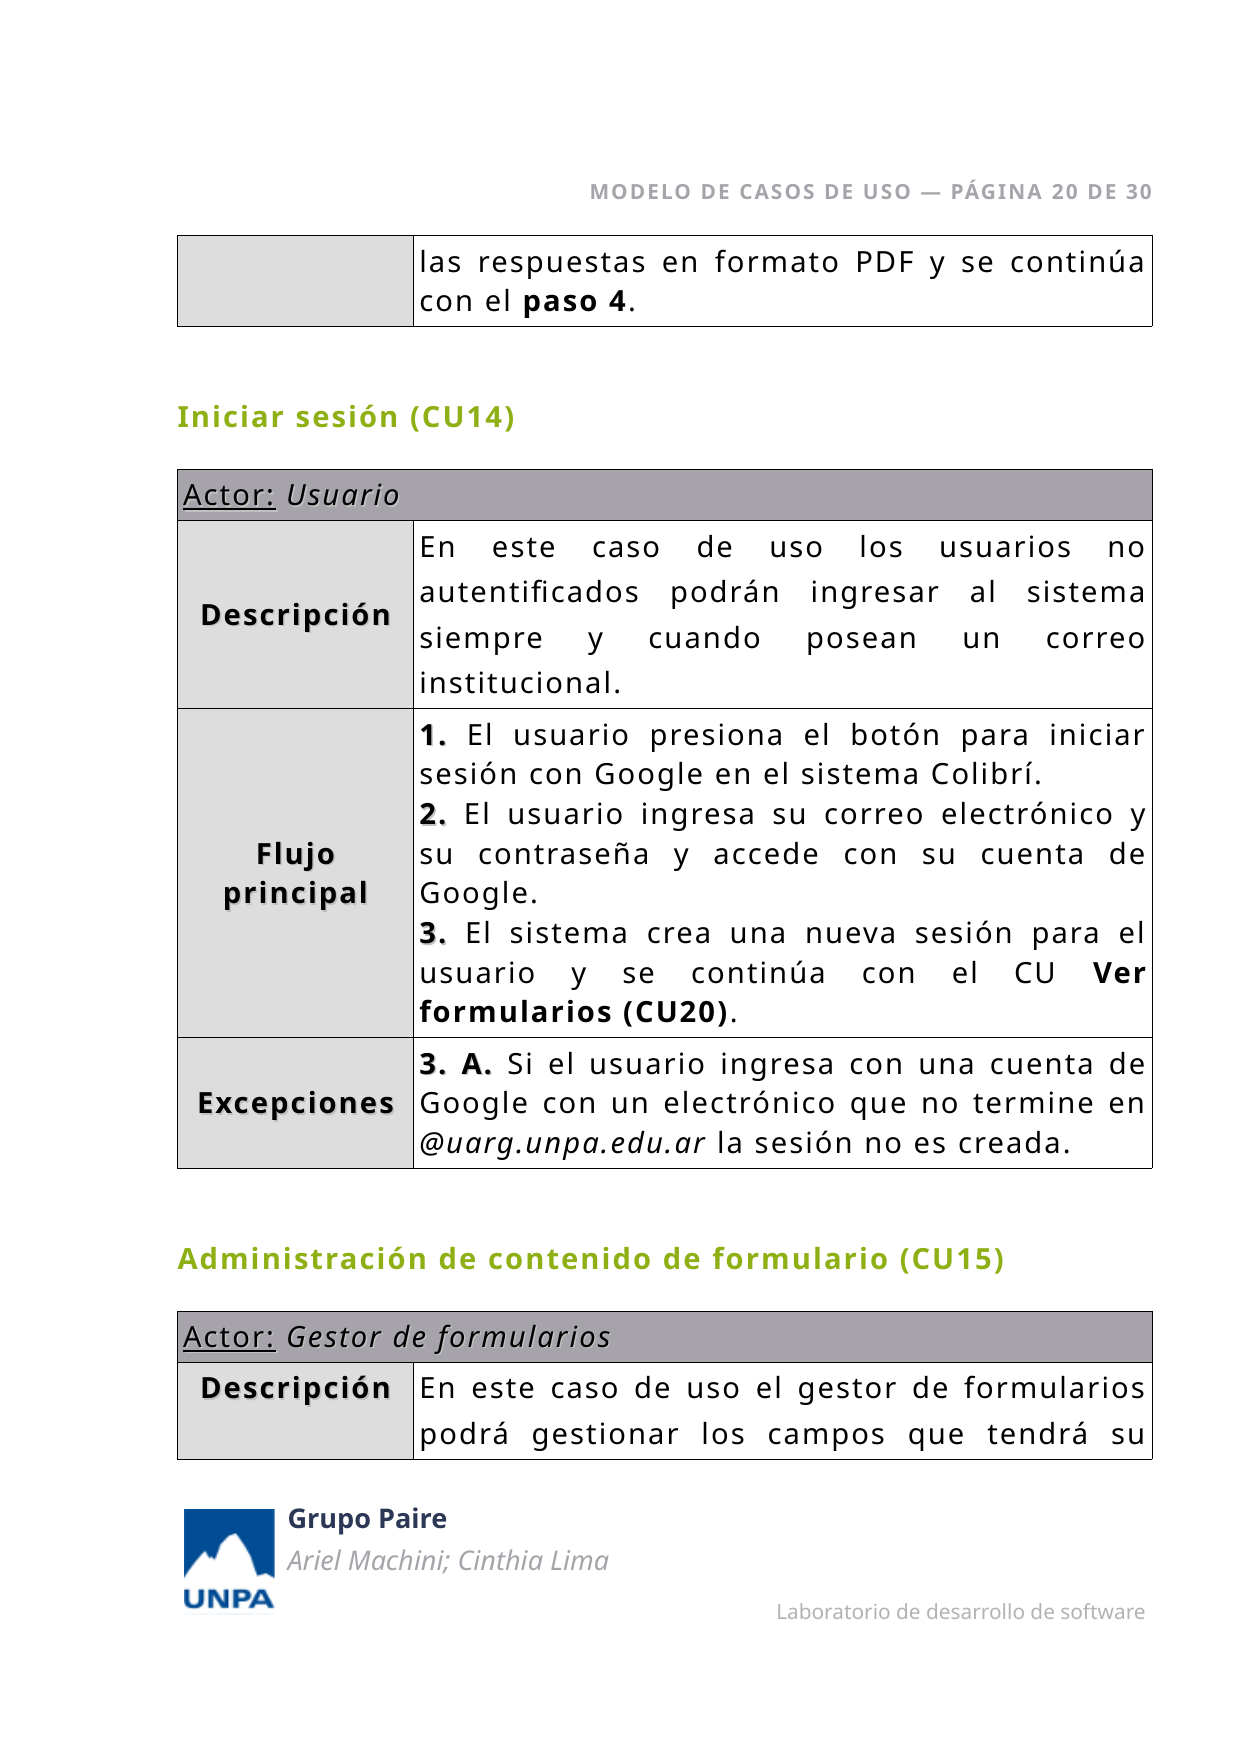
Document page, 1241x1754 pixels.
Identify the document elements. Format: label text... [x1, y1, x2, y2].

table_header Actor: Usuario [178, 470, 1152, 520]
table_header Actor: Gestor de formularios [178, 1312, 1152, 1362]
picture [184, 1509, 275, 1615]
table_cell las respuestas en formato PDF y se continúa con el paso 4. [414, 236, 1152, 326]
subtitle Administración de contenido de formulario (CU15) [177, 1238, 1152, 1278]
table_cell Excepciones [178, 1038, 413, 1168]
table_cell Descripción [178, 521, 413, 708]
subtitle Iniciar sesión (CU14) [177, 397, 1152, 436]
table_cell En este caso de uso los usuarios no autentificados podrán ingresar al sistema siempre y cuando posean un correo institucional. [414, 521, 1152, 708]
table_cell Flujo principal [178, 709, 413, 1037]
table_cell En este caso de uso el gestor de formularios podrá gestionar los campos que tendrá su [414, 1363, 1152, 1459]
table_cell Descripción [178, 1363, 413, 1459]
table_cell [178, 236, 413, 326]
table_cell 1. El usuario presiona el botón para iniciar sesión con Google en el sistema Colibrí. 2. El usuario ingresa su correo electrónico y su contraseña y accede con su cuenta de Google. 3. El sistema crea una nueva sesión para el usuario y se continúa con el CU Ver formularios (CU20). [414, 709, 1152, 1037]
table_cell 3. A. Si el usuario ingresa con una cuenta de Google con un electrónico que no termine en @uarg.unpa.edu.ar la sesión no es creada. [414, 1038, 1152, 1168]
